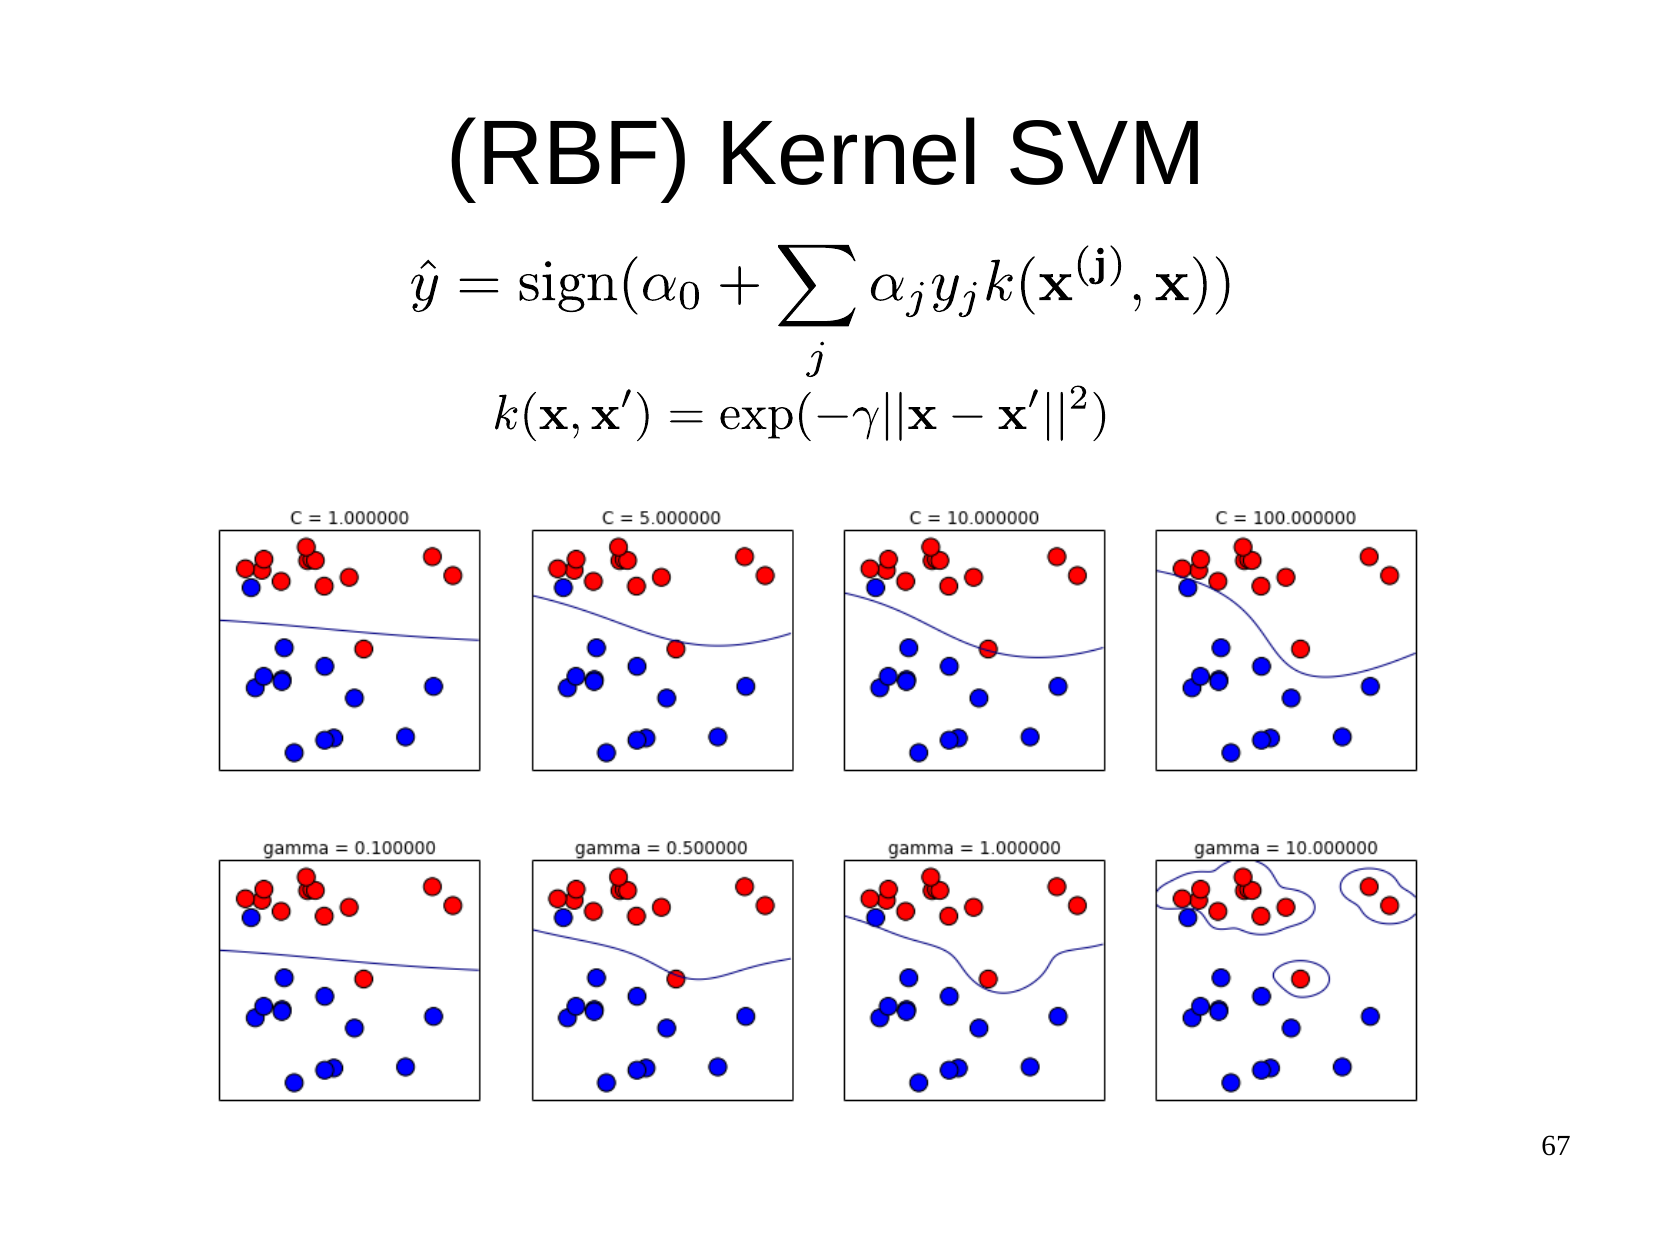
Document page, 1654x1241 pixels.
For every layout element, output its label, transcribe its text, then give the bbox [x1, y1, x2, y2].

title (RBF) Kernel SVM [82, 49, 1571, 257]
text_box [492, 385, 1111, 442]
text_box [409, 238, 1236, 378]
picture [209, 830, 1426, 1111]
picture [209, 500, 1426, 781]
